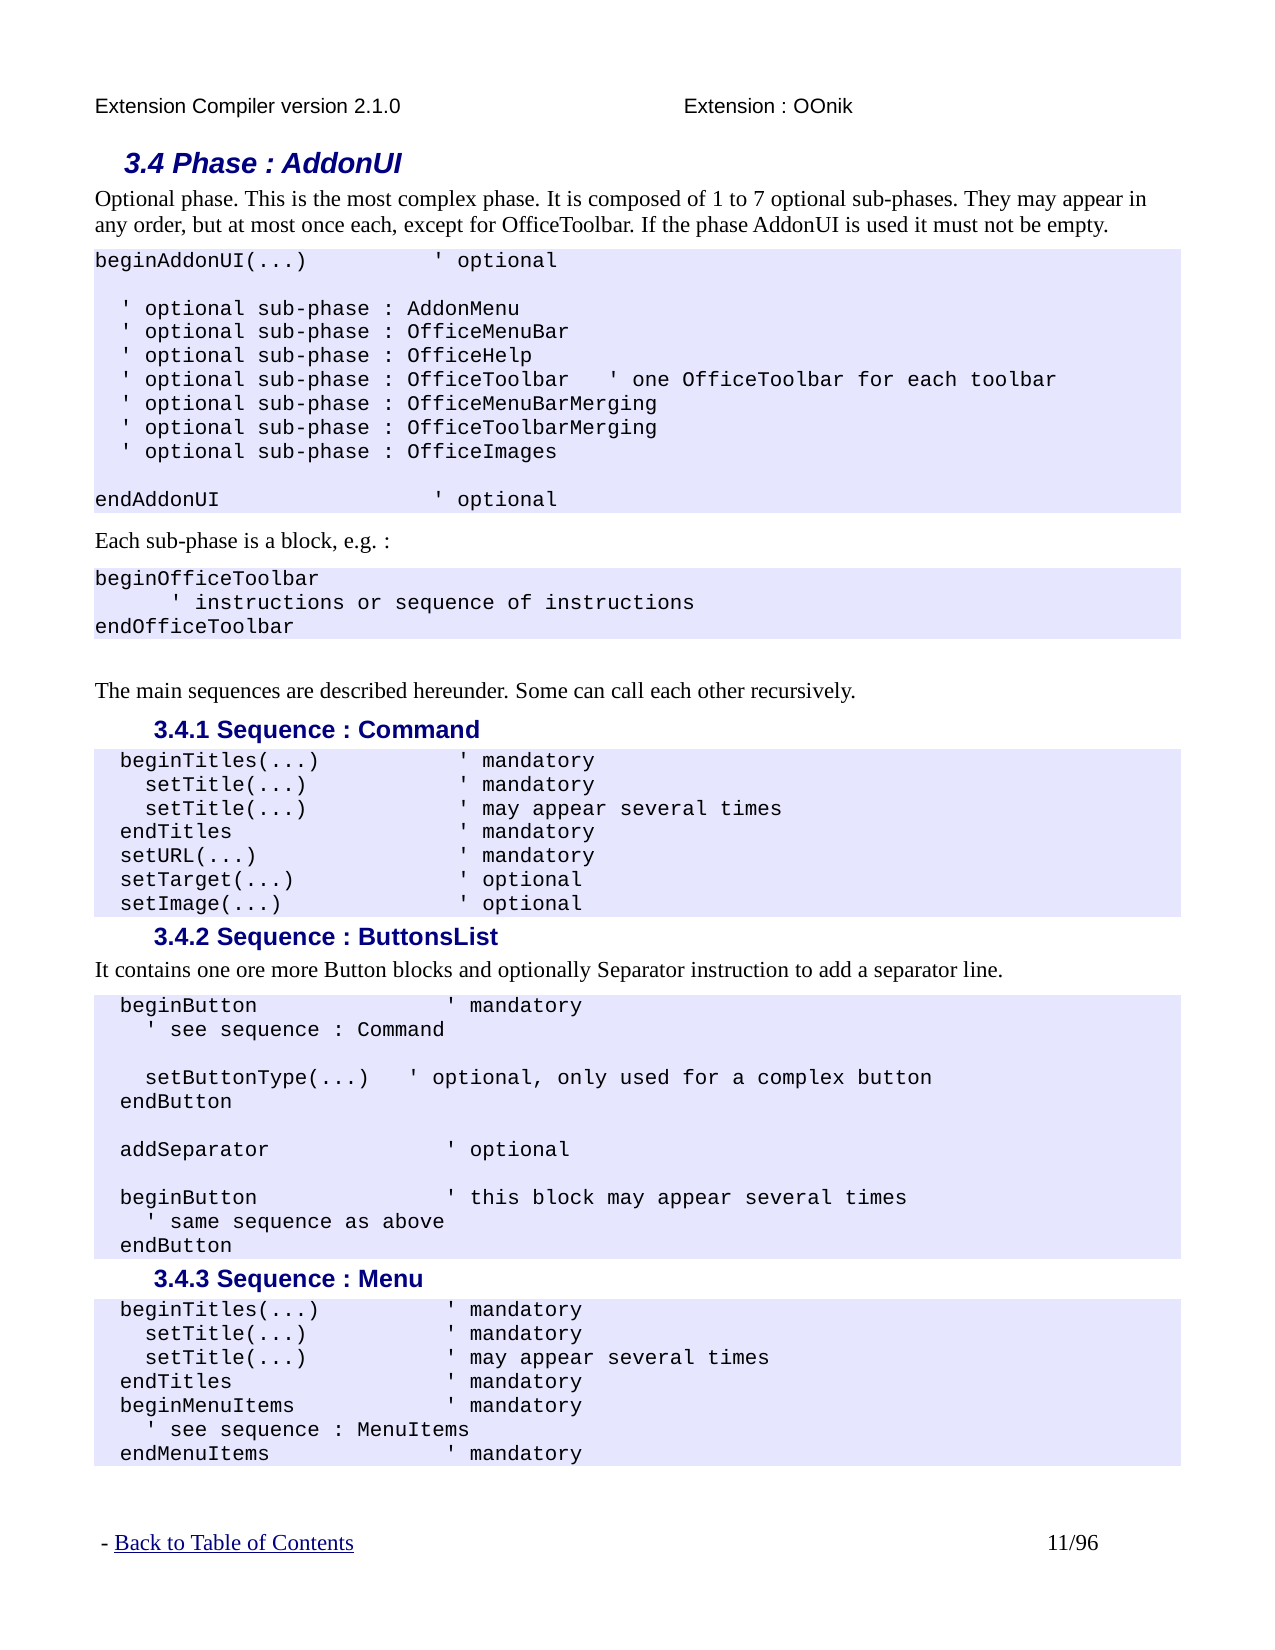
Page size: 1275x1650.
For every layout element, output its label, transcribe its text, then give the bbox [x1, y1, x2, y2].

text ' optional sub-phase : OfficeMenuBarMerging [94, 393, 1181, 417]
text beginTitles(...) ' mandatory [94, 1299, 1181, 1323]
text setImage(...) ' optional [94, 893, 1181, 917]
subtitle Sequence : ButtonsList [153, 923, 1181, 951]
text setURL(...) ' mandatory [94, 845, 1181, 869]
text ' optional sub-phase : AddonMenu [94, 297, 1181, 321]
text setTarget(...) ' optional [94, 869, 1181, 893]
text ' optional sub-phase : OfficeToolbarMerging [94, 417, 1181, 441]
text setTitle(...) ' may appear several times [94, 1347, 1181, 1371]
text ' see sequence : Command [94, 1019, 1181, 1043]
text setButtonType(...) ' optional, only used for a complex button [94, 1067, 1181, 1091]
subtitle Sequence : Menu [153, 1265, 1181, 1293]
text setTitle(...) ' mandatory [94, 1323, 1181, 1347]
text Each sub-phase is a block, e.g. : [94, 528, 1181, 553]
text beginOfficeToolbar [94, 568, 1181, 592]
text The main sequences are described hereunder. Some can call each other recursively. [94, 678, 1181, 703]
text setTitle(...) ' may appear several times [94, 797, 1181, 821]
text endOfficeToolbar [94, 616, 1181, 639]
text endTitles ' mandatory [94, 821, 1181, 845]
text endButton [94, 1091, 1181, 1115]
text beginMenuItems ' mandatory [94, 1394, 1181, 1418]
text endButton [94, 1235, 1181, 1259]
text beginButton ' this block may appear several times [94, 1187, 1181, 1211]
text endAddonUI ' optional [94, 489, 1181, 513]
text It contains one ore more Button blocks and optionally Separator instruction to add a separator line. [94, 957, 1181, 983]
text beginAddonUI(...) ' optional [94, 249, 1181, 273]
text ' optional sub-phase : OfficeMenuBar [94, 321, 1181, 345]
text endMenuItems ' mandatory [94, 1442, 1181, 1466]
text ' see sequence : MenuItems [94, 1418, 1181, 1442]
text beginTitles(...) ' mandatory [94, 749, 1181, 773]
text beginButton ' mandatory [94, 995, 1181, 1019]
subtitle Phase : AddonUI [124, 147, 1181, 180]
subtitle Sequence : Command [153, 716, 1181, 744]
text ' same sequence as above [94, 1211, 1181, 1235]
text ' optional sub-phase : OfficeHelp [94, 345, 1181, 369]
text setTitle(...) ' mandatory [94, 773, 1181, 797]
text endTitles ' mandatory [94, 1371, 1181, 1394]
text ' optional sub-phase : OfficeToolbar ' one OfficeToolbar for each toolbar [94, 369, 1181, 393]
text addSeparator ' optional [94, 1139, 1181, 1163]
text ' instructions or sequence of instructions [94, 592, 1181, 616]
text Optional phase. This is the most complex phase. It is composed of 1 to 7 optional sub-phases. They may appear in any order, but at most once each, except for OfficeToolbar. If the phase AddonUI is used it must not be empty. [94, 186, 1181, 237]
text ' optional sub-phase : OfficeImages [94, 441, 1181, 465]
